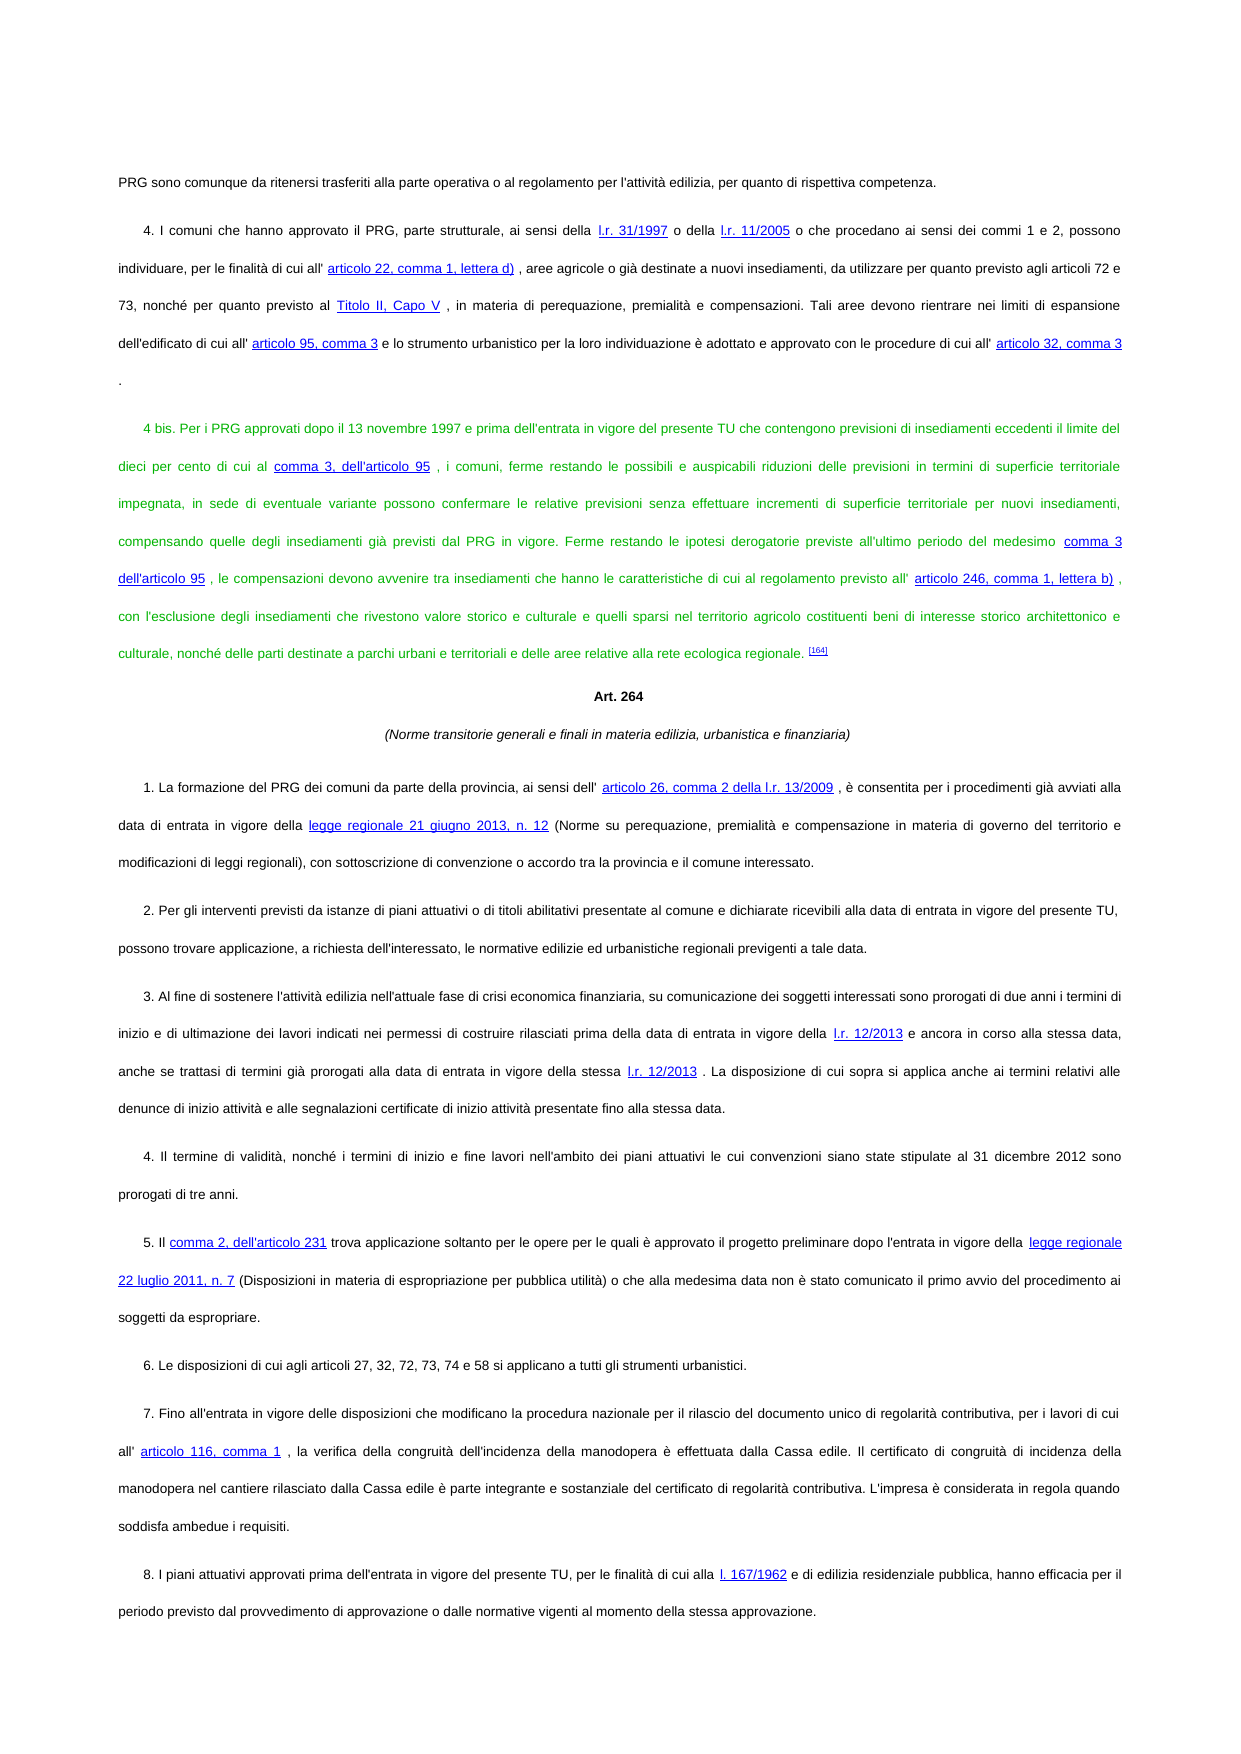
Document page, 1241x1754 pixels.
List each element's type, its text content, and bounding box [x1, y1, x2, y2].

table_header PRG sono comunque da ritenersi trasferiti alla parte operativa o al regolamento per l'attività edilizia, per quanto di rispettiva competenza. 4. I comuni che hanno approvato il PRG, parte strutturale, ai sensi della l.r. 31/1997 o della l.r. 11/2005 o che procedano ai sensi dei commi 1 e 2, possono individuare, per le finalità di cui all' articolo 22, comma 1, lettera d) , aree agricole o già destinate a nuovi insediamenti, da utilizzare per quanto previsto agli articoli 72 e 73, nonché per quanto previsto al Titolo II, Capo V , in materia di perequazione, premialità e compensazioni. Tali aree devono rientrare nei limiti di espansione dell'edificato di cui all' articolo 95, comma 3 e lo strumento urbanistico per la loro individuazione è adottato e approvato con le procedure di cui all' articolo 32, comma 3 . 4 bis. Per i PRG approvati dopo il 13 novembre 1997 e prima dell'entrata in vigore del presente TU che contengono previsioni di insediamenti eccedenti il limite del dieci per cento di cui al comma 3, dell'articolo 95 , i comuni, ferme restando le possibili e auspicabili riduzioni delle previsioni in termini di superficie territoriale impegnata, in sede di eventuale variante possono confermare le relative previsioni senza effettuare incrementi di superficie territoriale per nuovi insediamenti, compensando quelle degli insediamenti già previsti dal PRG in vigore. Ferme restando le ipotesi derogatorie previste all'ultimo periodo del medesimo comma 3 dell'articolo 95 , le compensazioni devono avvenire tra insediamenti che hanno le caratteristiche di cui al regolamento previsto all' articolo 246, comma 1, lettera b) , con l'esclusione degli insediamenti che rivestono valore storico e culturale e quelli sparsi nel territorio agricolo costituenti beni di interesse storico architettonico e culturale, nonché delle parti destinate a parchi urbani e territoriali e delle aree relative alla rete ecologica regionale. [164] Art. 264 (Norme transitorie generali e finali in materia edilizia, urbanistica e finanziaria) 1. La formazione del PRG dei comuni da parte della provincia, ai sensi dell' articolo 26, comma 2 della l.r. 13/2009 , è consentita per i procedimenti già avviati alla data di entrata in vigore della legge regionale 21 giugno 2013, n. 12 (Norme su perequazione, premialità e compensazione in materia di governo del territorio e modificazioni di leggi regionali), con sottoscrizione di convenzione o accordo tra la provincia e il comune interessato. 2. Per gli interventi previsti da istanze di piani attuativi o di titoli abilitativi presentate al comune e dichiarate ricevibili alla data di entrata in vigore del presente TU, possono trovare applicazione, a richiesta dell'interessato, le normative edilizie ed urbanistiche regionali previgenti a tale data. 3. Al fine di sostenere l'attività edilizia nell'attuale fase di crisi economica finanziaria, su comunicazione dei soggetti interessati sono prorogati di due anni i termini di inizio e di ultimazione dei lavori indicati nei permessi di costruire rilasciati prima della data di entrata in vigore della l.r. 12/2013 e ancora in corso alla stessa data, anche se trattasi di termini già prorogati alla data di entrata in vigore della stessa l.r. 12/2013 . La disposizione di cui sopra si applica anche ai termini relativi alle denunce di inizio attività e alle segnalazioni certificate di inizio attività presentate fino alla stessa data. 4. Il termine di validità, nonché i termini di inizio e fine lavori nell'ambito dei piani attuativi le cui convenzioni siano state stipulate al 31 dicembre 2012 sono prorogati di tre anni. 5. Il comma 2, dell'articolo 231 trova applicazione soltanto per le opere per le quali è approvato il progetto preliminare dopo l'entrata in vigore della legge regionale 22 luglio 2011, n. 7 (Disposizioni in materia di espropriazione per pubblica utilità) o che alla medesima data non è stato comunicato il primo avvio del procedimento ai soggetti da espropriare. 6. Le disposizioni di cui agli articoli 27, 32, 72, 73, 74 e 58 si applicano a tutti gli strumenti urbanistici. 7. Fino all'entrata in vigore delle disposizioni che modificano la procedura nazionale per il rilascio del documento unico di regolarità contributiva, per i lavori di cui all' articolo 116, comma 1 , la verifica della congruità dell'incidenza della manodopera è effettuata dalla Cassa edile. Il certificato di congruità di incidenza della manodopera nel cantiere rilasciato dalla Cassa edile è parte integrante e sostanziale del certificato di regolarità contributiva. L'impresa è considerata in regola quando soddisfa ambedue i requisiti. 8. I piani attuativi approvati prima dell'entrata in vigore del presente TU, per le finalità di cui alla l. 167/1962 e di edilizia residenziale pubblica, hanno efficacia per il periodo previsto dal provvedimento di approvazione o dalle normative vigenti al momento della stessa approvazione. [118, 148, 1122, 1625]
